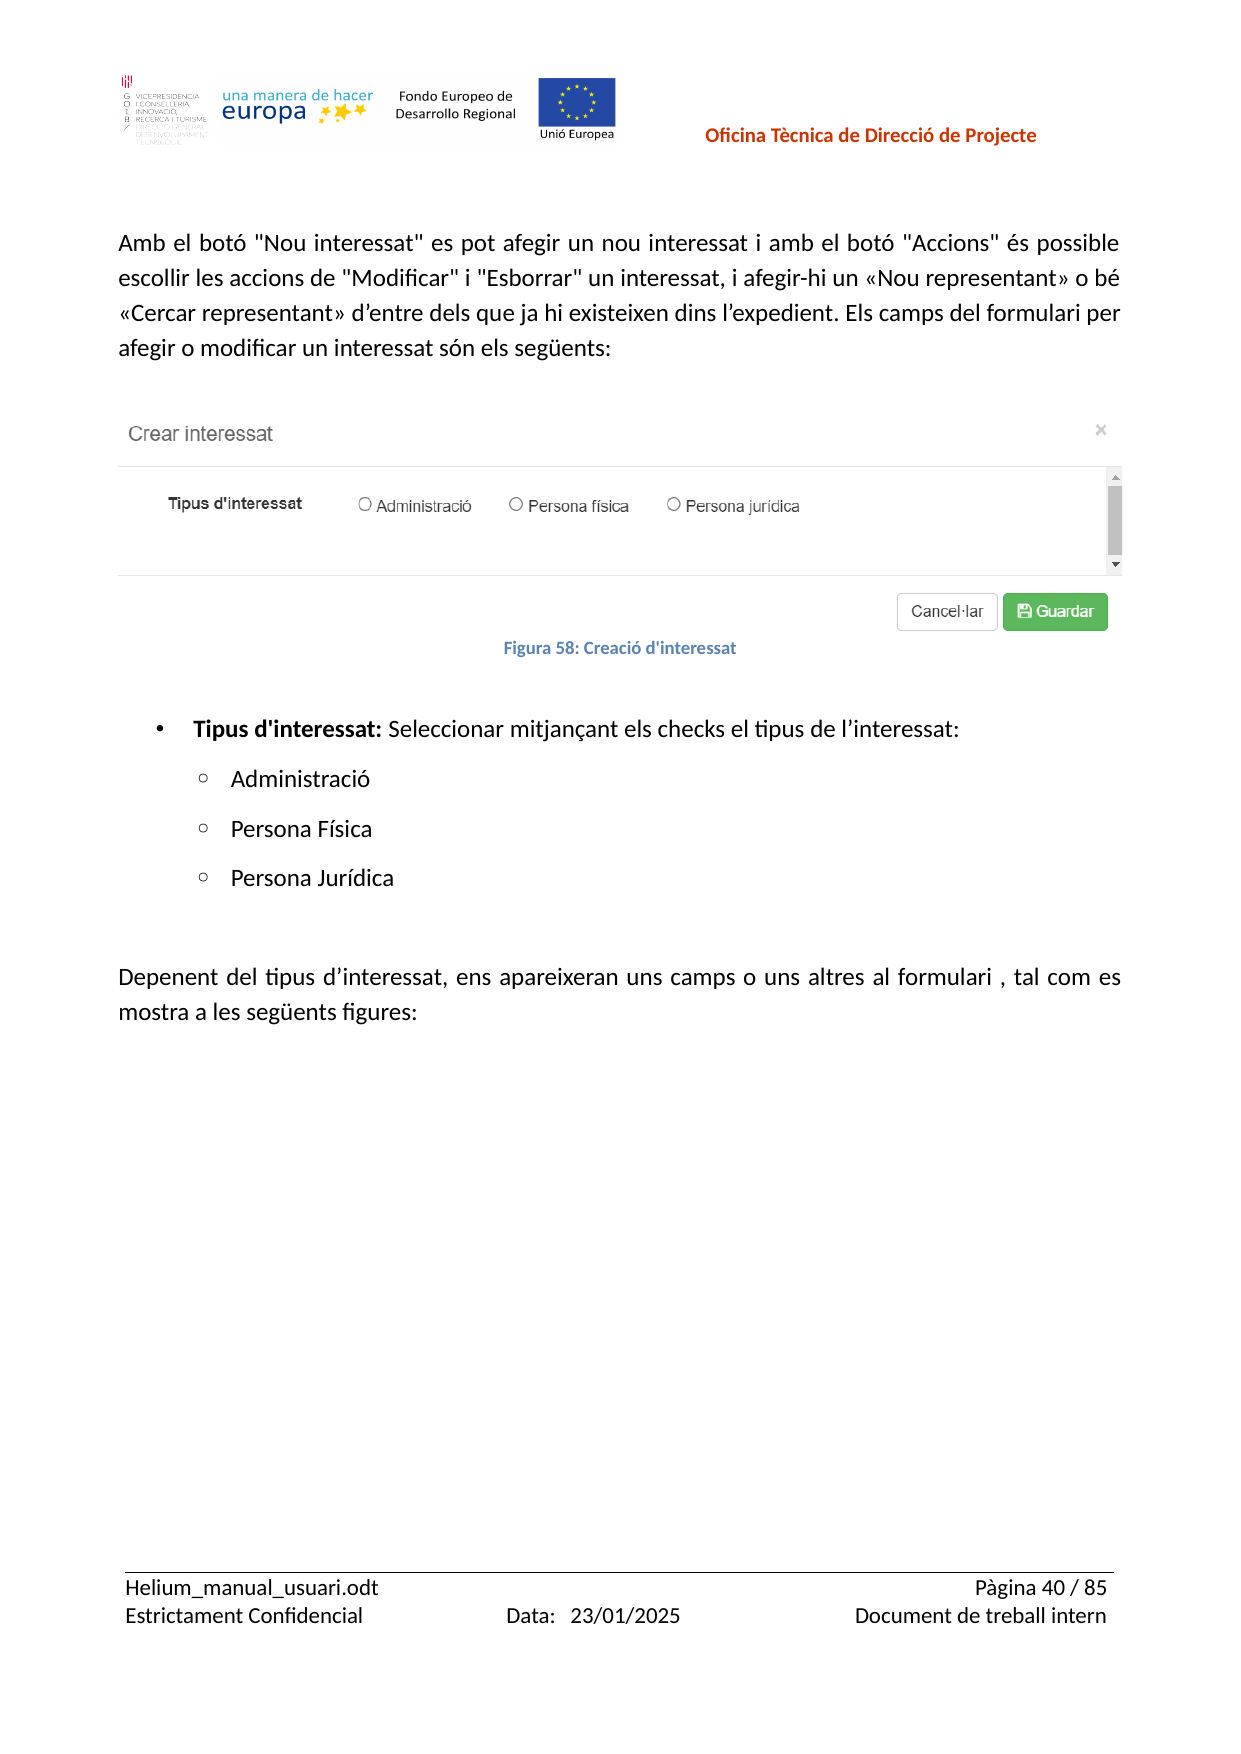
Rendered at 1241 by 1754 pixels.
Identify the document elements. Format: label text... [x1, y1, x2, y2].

list Persona Jurídica [193, 862, 1122, 893]
picture [118, 408, 1123, 637]
list Administració [193, 763, 1122, 794]
text Amb el botó "Nou interessat" es pot afegir un nou interessat i amb el botó "Accions" és possible escollir les accions de "Modificar" i "Esborrar" un interessat, i afegir-hi un «Nou representant» o bé «Cercar representant» d’entre dels que ja hi existeixen dins l’expedient. Els camps del formulari per afegir o modificar un interessat són els següents: [118, 227, 1122, 363]
list Figura 58: Creació d'interessat [118, 637, 1122, 659]
list Persona Física [193, 813, 1122, 843]
picture [219, 73, 621, 147]
list Tipus d'interessat: Seleccionar mitjançant els checks el tipus de l’interessat: [118, 659, 1122, 744]
picture [118, 73, 213, 147]
text Depenent del tipus d’interessat, ens apareixeran uns camps o uns altres al formulari , tal com es mostra a les següents figures: [118, 962, 1122, 1027]
